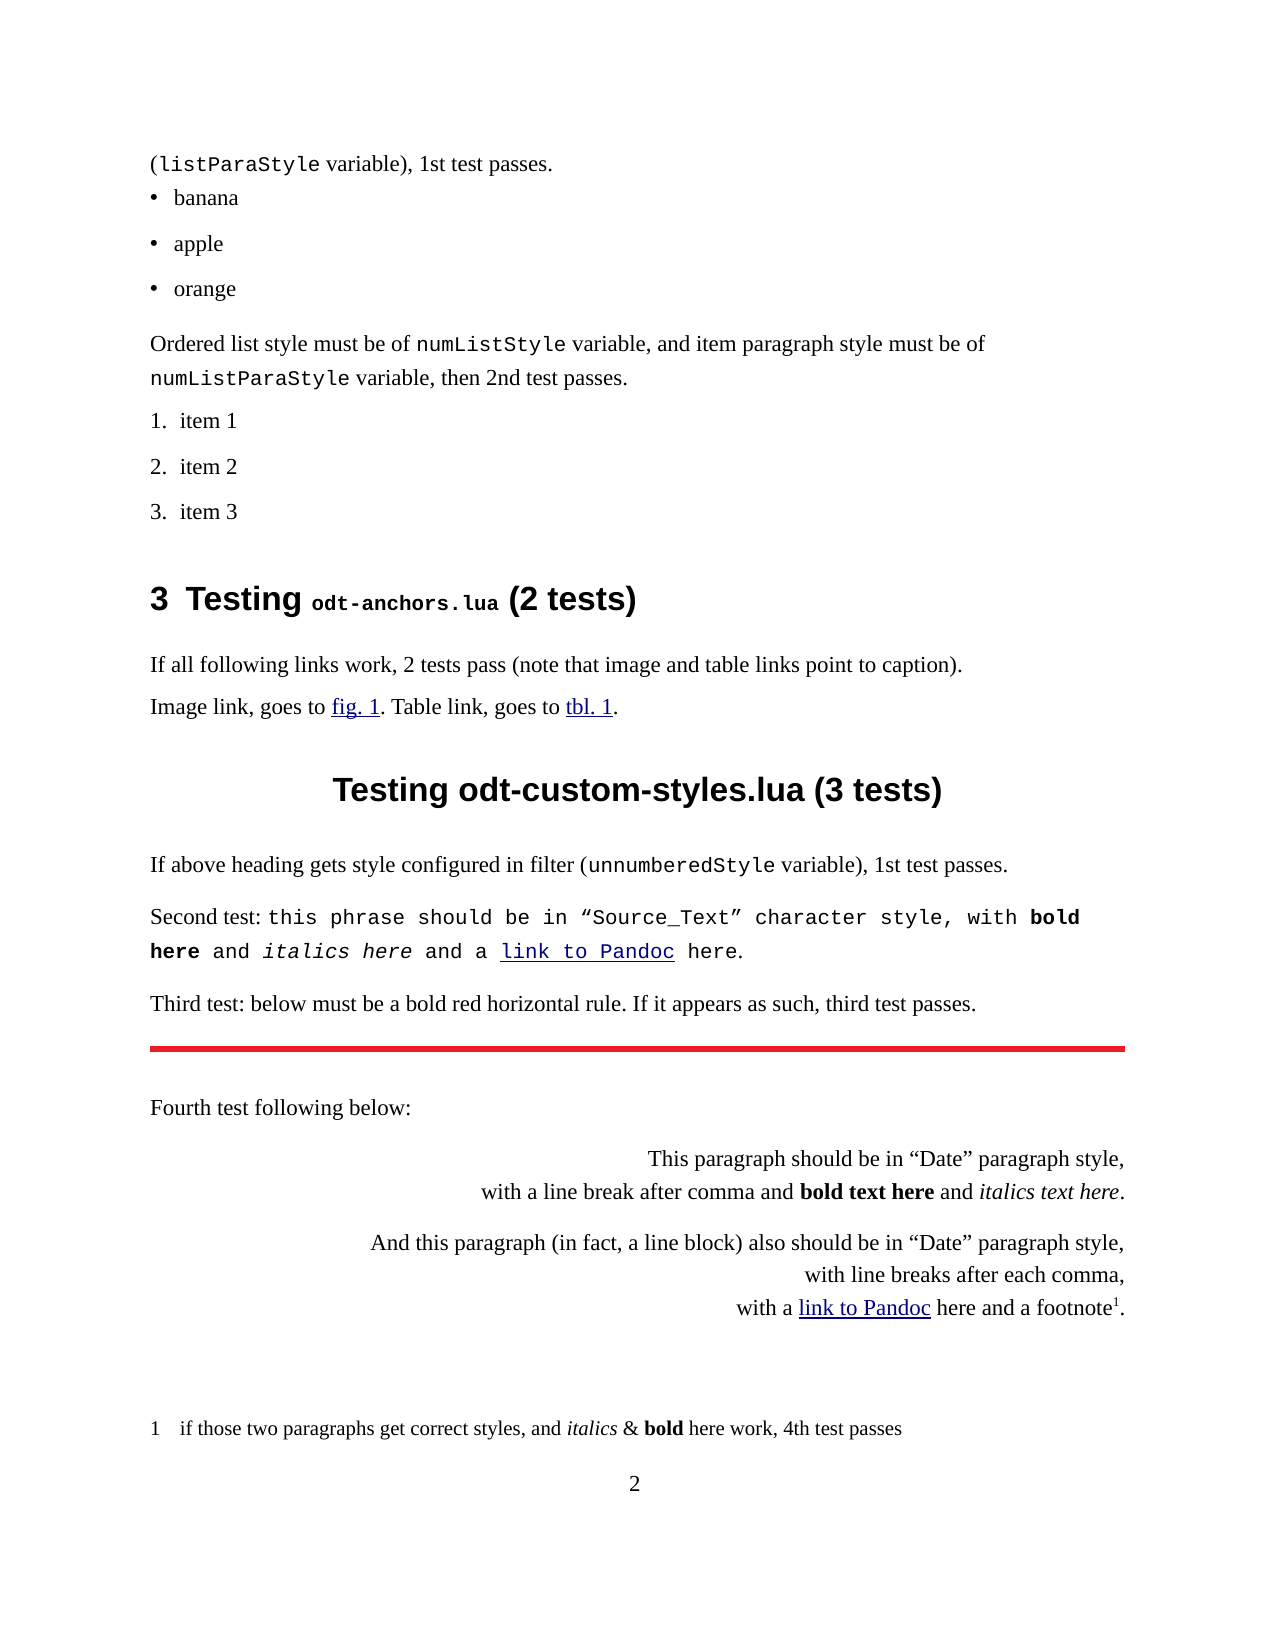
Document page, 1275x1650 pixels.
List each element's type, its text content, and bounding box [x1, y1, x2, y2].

list apple [150, 230, 1125, 256]
subtitle Testing odt-anchors.lua (2 tests) [150, 579, 1125, 618]
text This paragraph should be in “Date” paragraph style, with a line break after comma and bold text here and italics text here. [150, 1145, 1125, 1204]
list item 3 [150, 498, 1125, 524]
text (listParaStyle variable), 1st test passes. [150, 150, 1125, 178]
list item 1 [150, 407, 1125, 434]
text If all following links work, 2 tests pass (note that image and table links point to caption). [150, 651, 1125, 677]
text Second test: this phrase should be in “Source_Text” character style, with bold here and italics here and a link to Pandoc here. [150, 903, 1125, 965]
text Ordered list style must be of numListStyle variable, and item paragraph style must be of numListParaStyle variable, then 2nd test passes. [150, 330, 1125, 391]
text Image link, goes to fig. 1. Table link, goes to tbl. 1. [150, 693, 1125, 719]
list banana [150, 184, 1125, 211]
list item 2 [150, 453, 1125, 479]
text Fourth test following below: [150, 1094, 1125, 1121]
text If above heading gets style configured in filter (unnumberedStyle variable), 1st test passes. [150, 851, 1125, 878]
text if those two paragraphs get correct styles, and italics & bold here work, 4th test passes [150, 1416, 1125, 1440]
list orange [150, 275, 1125, 302]
text And this paragraph (in fact, a line block) also should be in “Date” paragraph style, with line breaks after each comma, with a link to Pandoc here and a footnote. [150, 1228, 1125, 1354]
subtitle Testing odt-custom-styles.lua (3 tests) [150, 770, 1125, 809]
text Third test: below must be a bold red horizontal rule. If it appears as such, third test passes. [150, 990, 1125, 1016]
